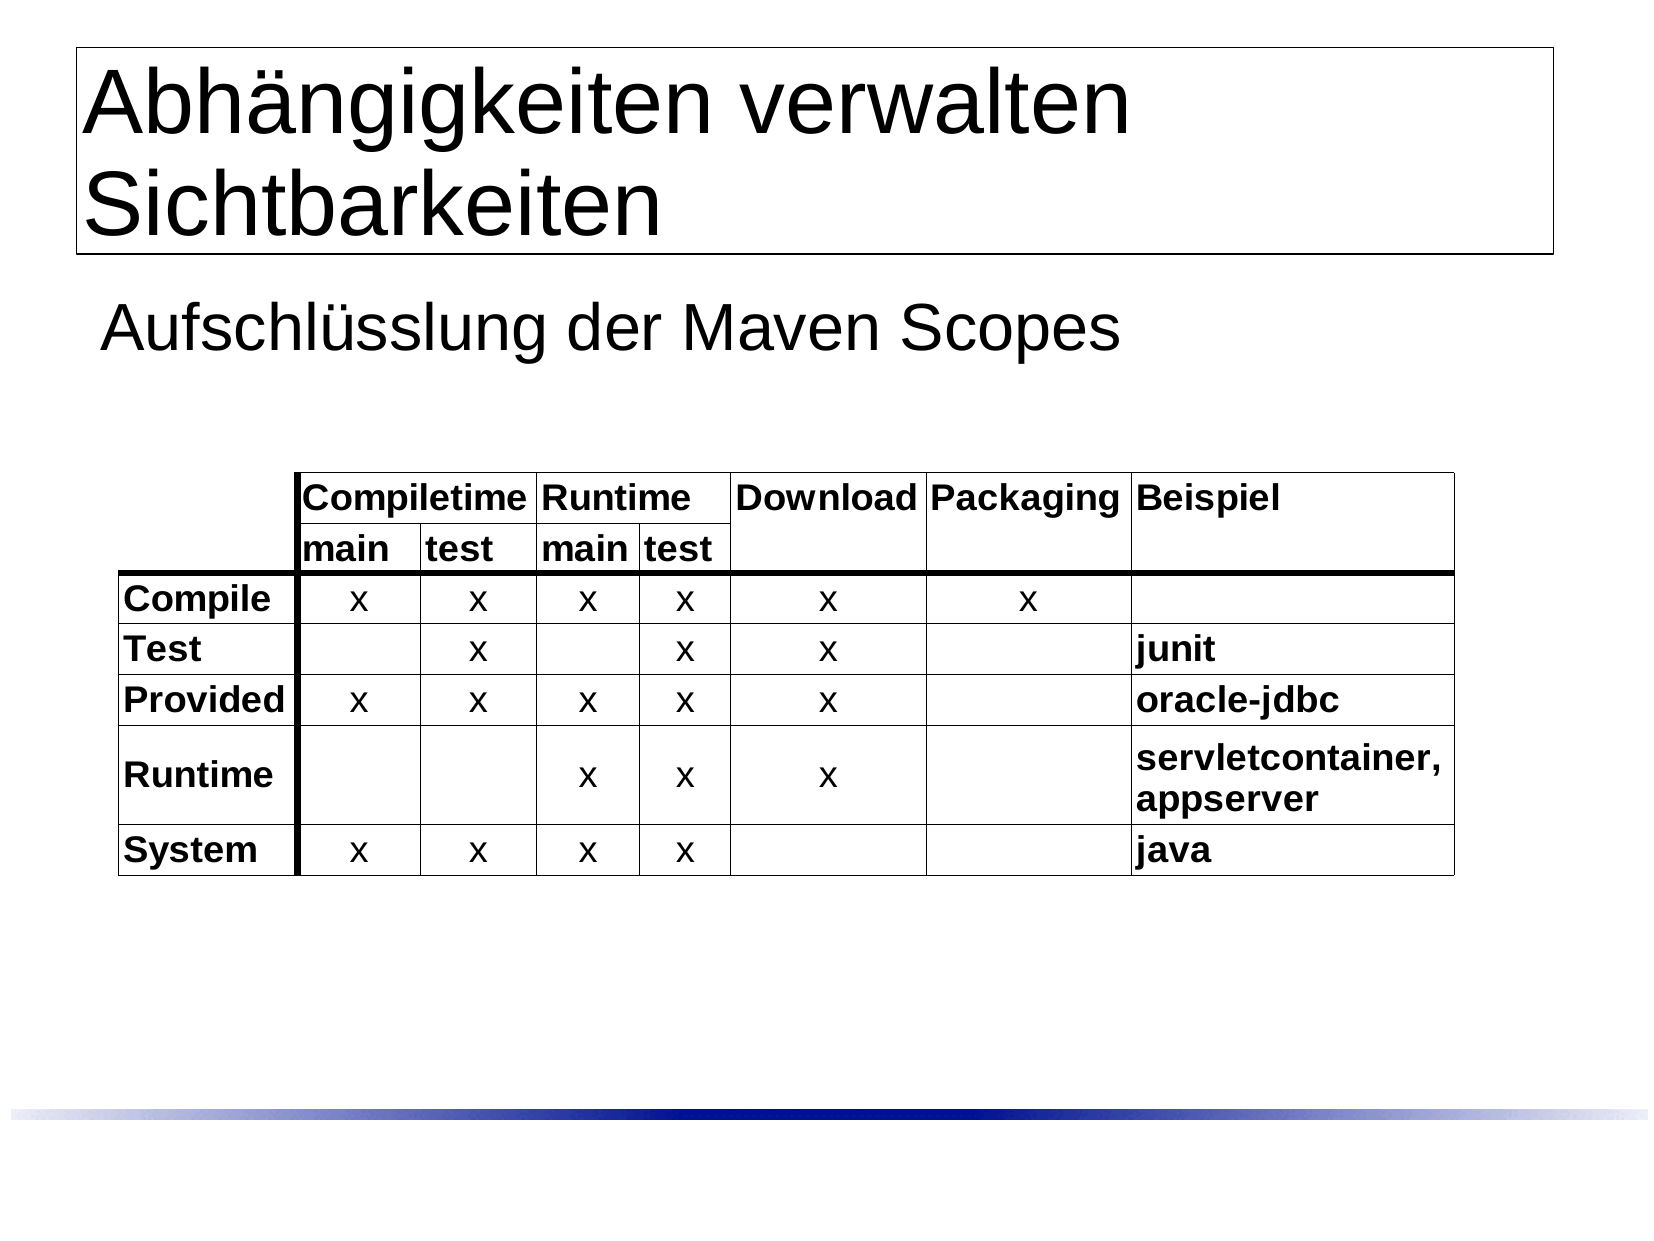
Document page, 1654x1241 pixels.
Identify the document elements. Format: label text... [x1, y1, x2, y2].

picture [11, 1109, 1648, 1120]
title Abhängigkeiten verwalten Sichtbarkeiten [82, 49, 1571, 257]
list Aufschlüsslung der Maven Scopes [82, 290, 1571, 1094]
